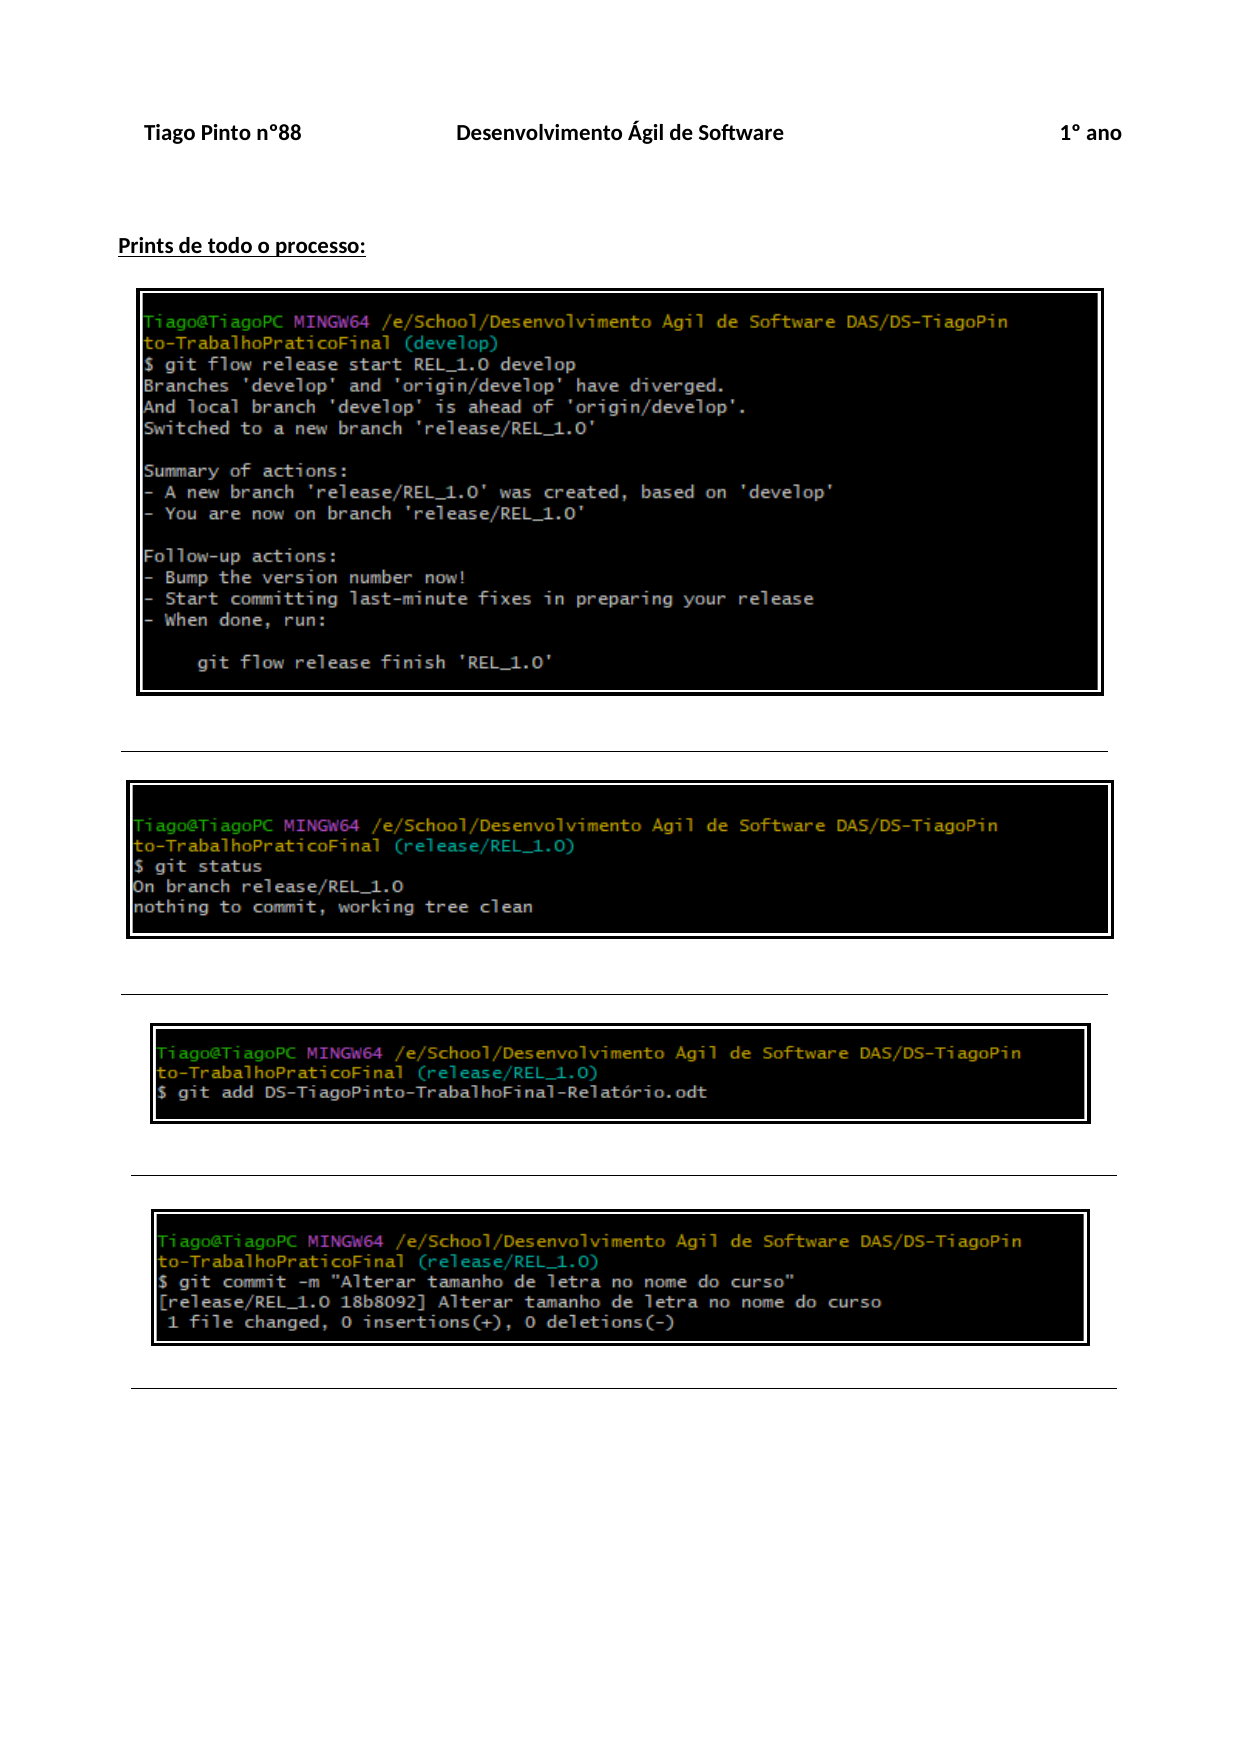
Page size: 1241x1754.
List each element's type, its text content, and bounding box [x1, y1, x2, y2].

picture [156, 1214, 1084, 1341]
picture [142, 293, 1098, 690]
picture [132, 785, 1108, 933]
text Prints de todo o processo: [118, 232, 1122, 260]
picture [155, 1029, 1085, 1119]
